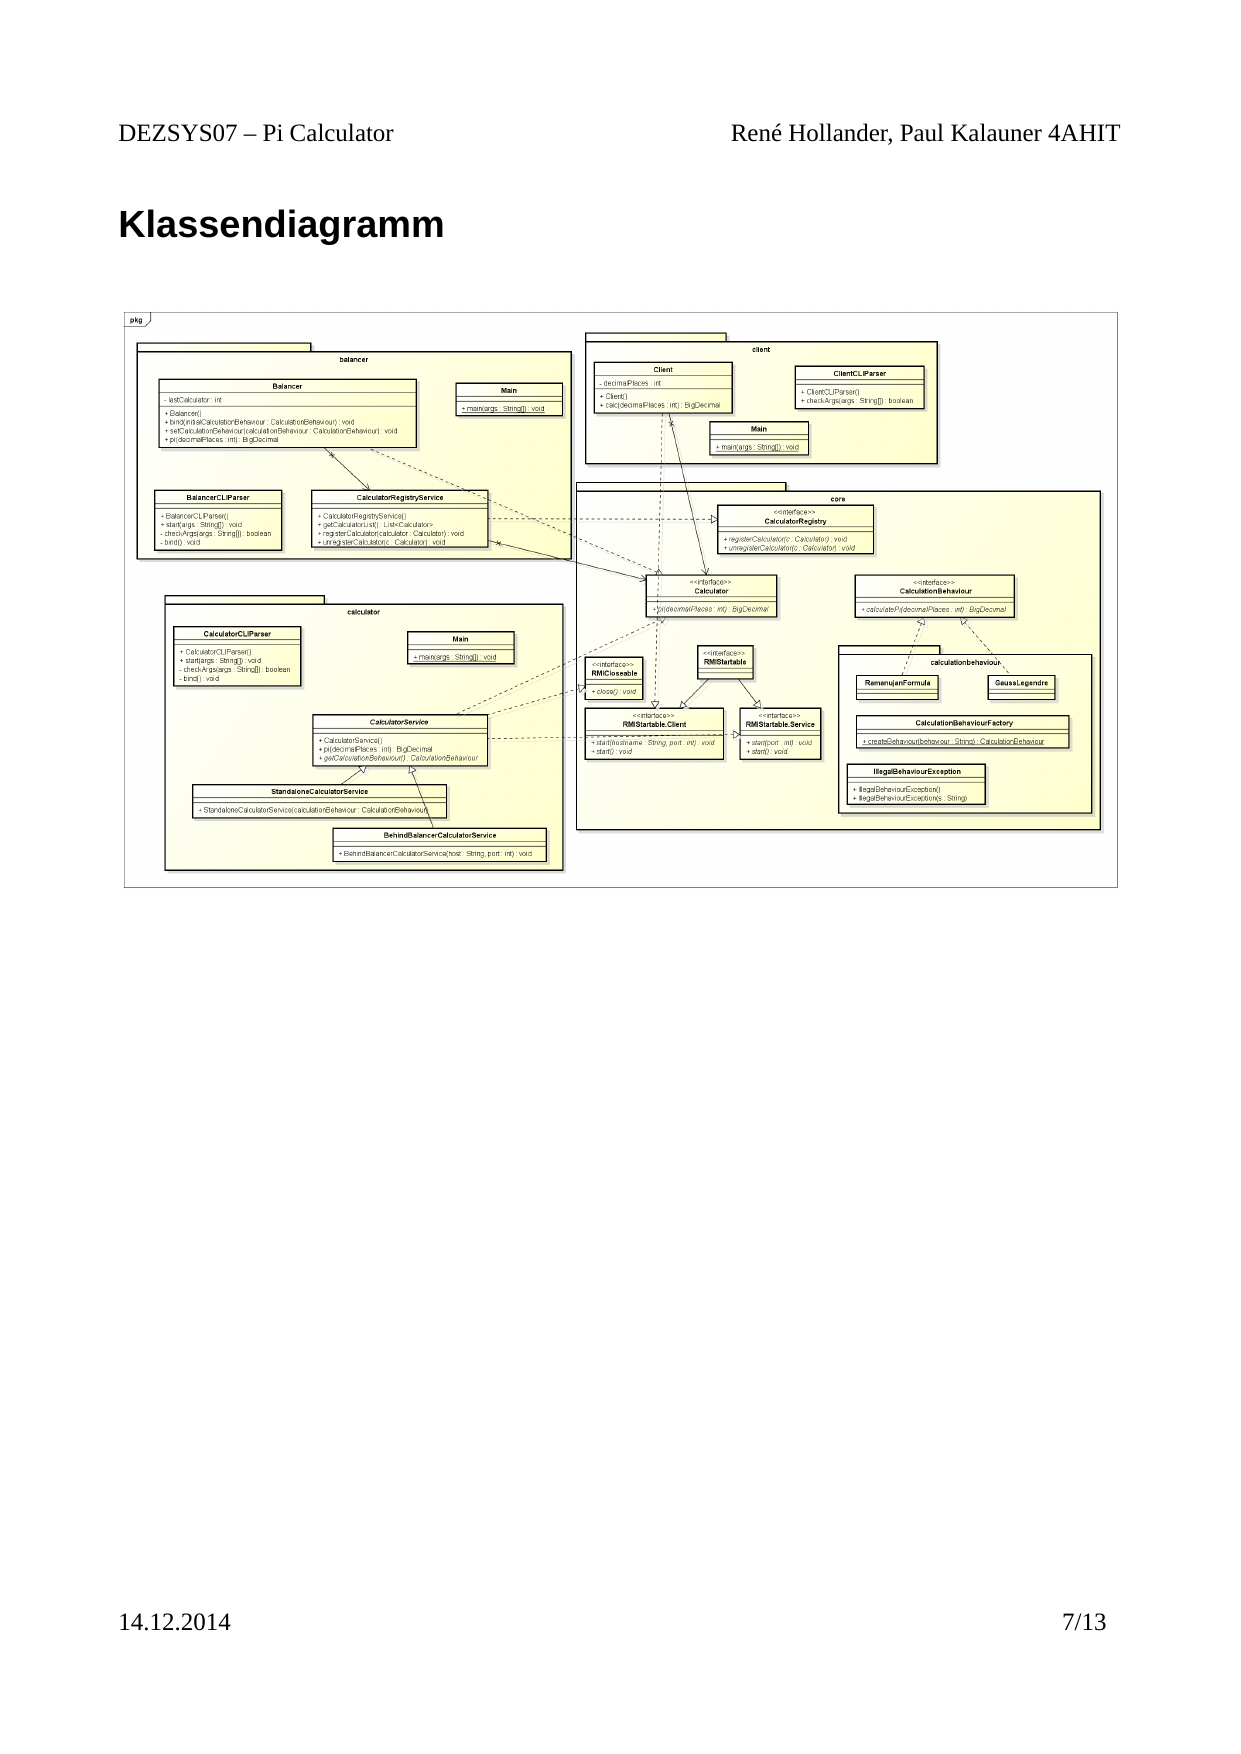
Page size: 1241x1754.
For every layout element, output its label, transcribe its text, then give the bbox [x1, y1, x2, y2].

subtitle Klassendiagramm [118, 201, 1122, 245]
picture [118, 306, 1123, 893]
